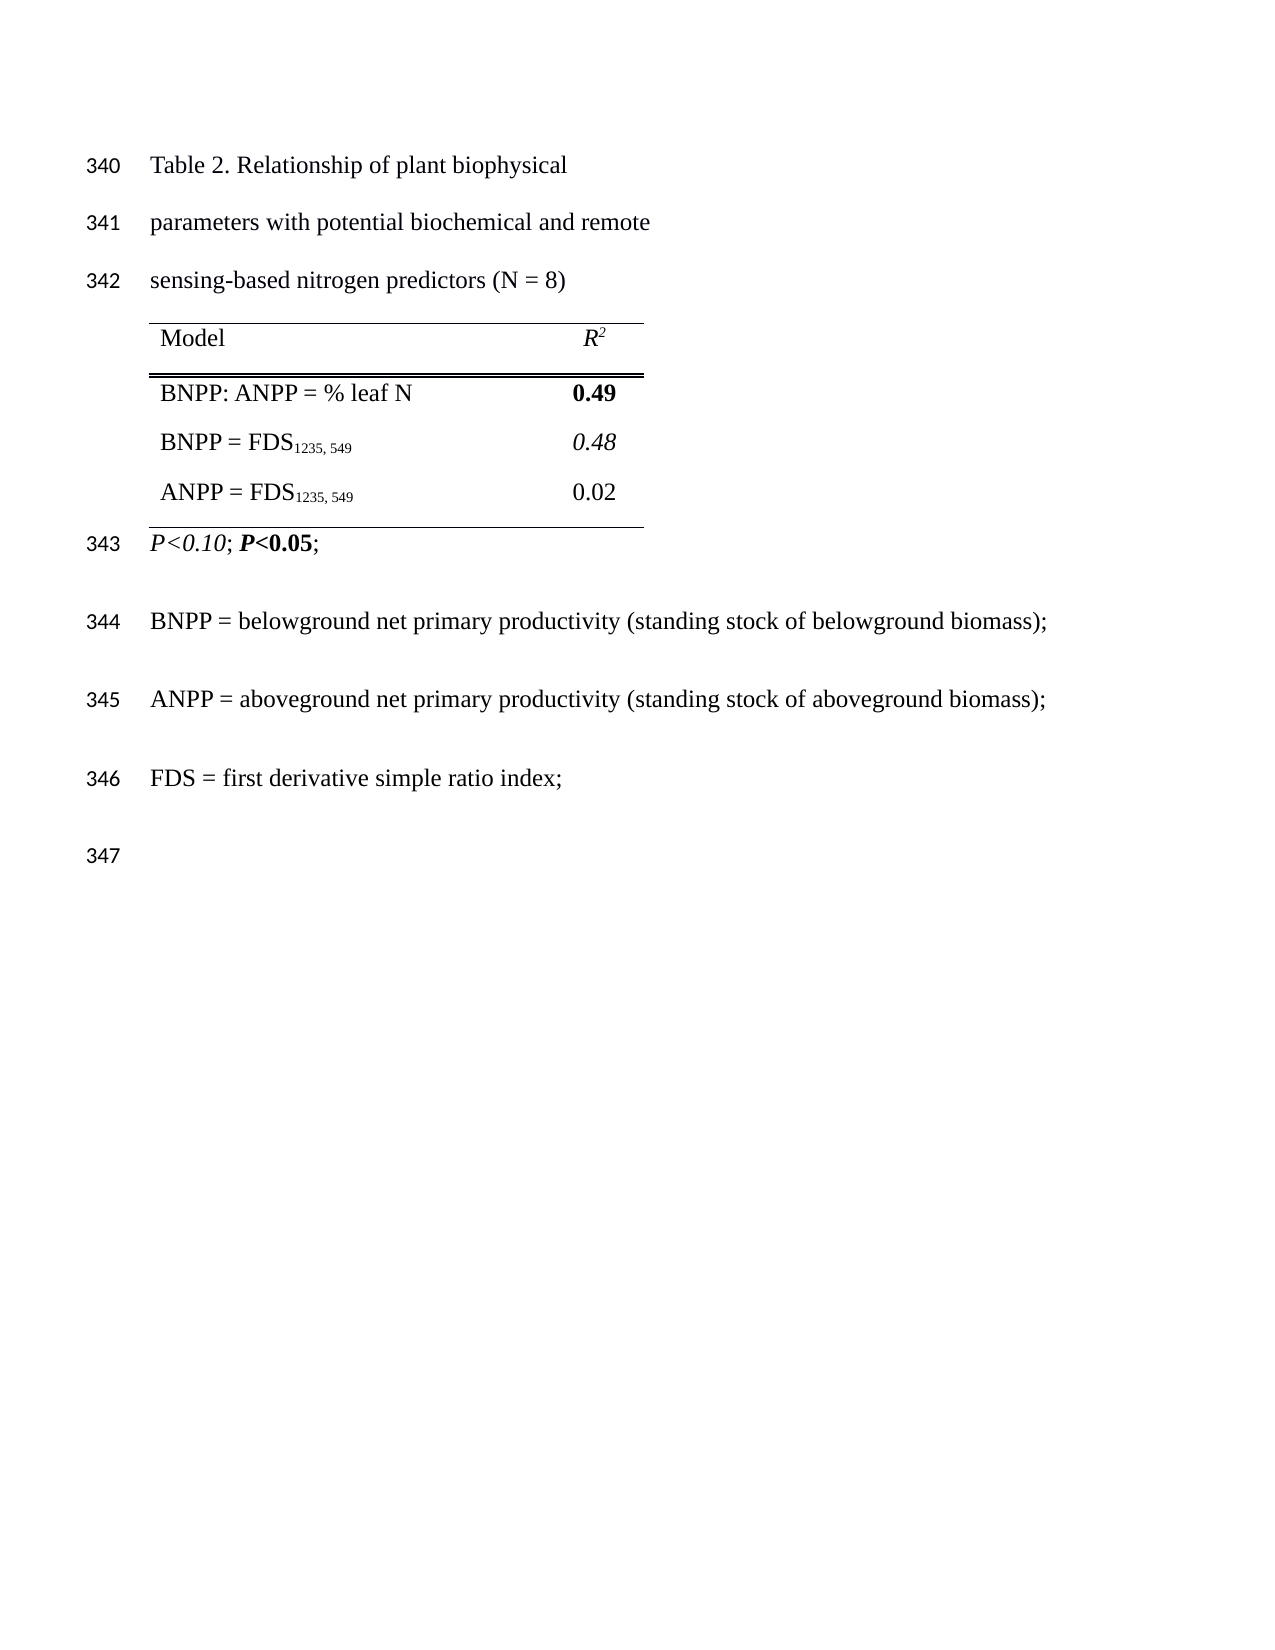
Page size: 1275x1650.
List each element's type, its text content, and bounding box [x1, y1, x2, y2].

text BNPP = belowground net primary productivity (standing stock of belowground biomass); [150, 606, 1125, 635]
table_header Model [149, 324, 544, 373]
table_cell 0.02 [544, 477, 644, 527]
table_header R2 [544, 324, 644, 373]
table_cell BNPP: ANPP = % leaf N [149, 378, 544, 427]
text FDS = first derivative simple ratio index; [150, 763, 1125, 791]
table_cell 0.48 [544, 428, 644, 477]
text ANPP = aboveground net primary productivity (standing stock of aboveground biomass); [150, 684, 1125, 713]
table_cell BNPP = FDS1235, 549 [149, 428, 544, 477]
text P<0.10; P<0.05; [150, 528, 1125, 556]
table_cell 0.49 [544, 378, 644, 427]
table_cell ANPP = FDS1235, 549 [149, 477, 544, 527]
text Table 2. Relationship of plant biophysical parameters with potential biochemical and remote sensing-based nitrogen predictors (N = 8) [150, 150, 666, 294]
